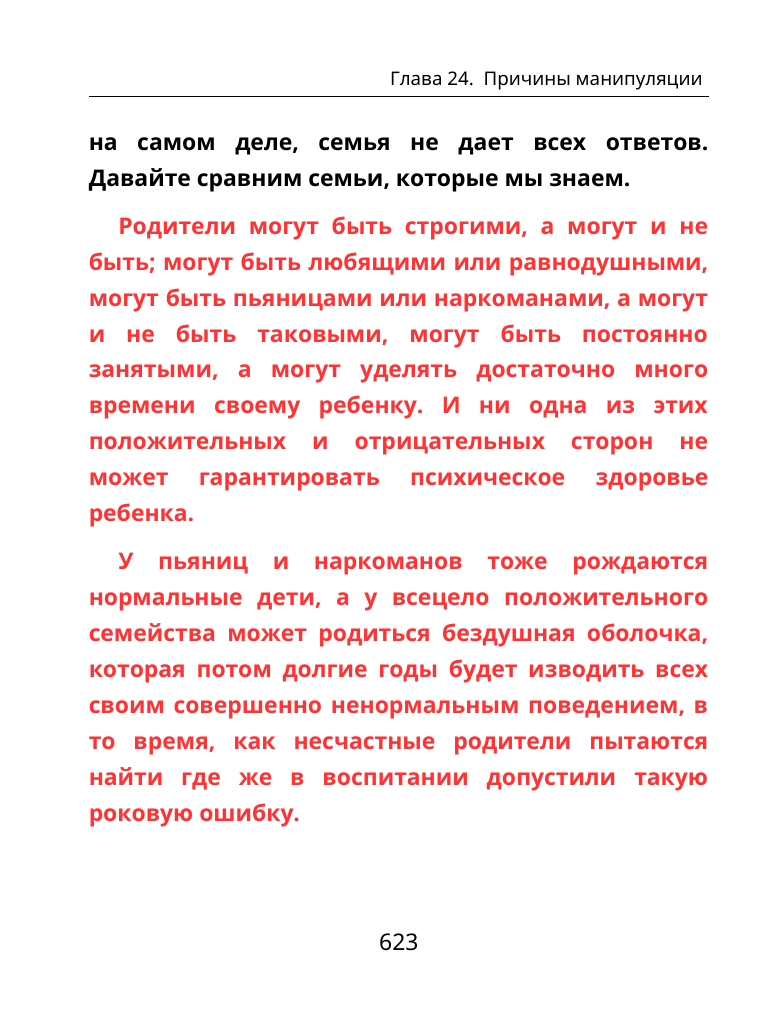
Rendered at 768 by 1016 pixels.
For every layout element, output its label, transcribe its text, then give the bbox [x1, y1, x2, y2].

text Родители могут быть строгими, а могут и не быть; могут быть любящими или равнодушными, могут быть пьяницами или наркоманами, а могут и не быть таковыми, могут быть постоянно занятыми, а могут уделять достаточно много времени своему ребенку. И ни одна из этих положительных и отрицательных сторон не может гарантировать психическое здоровье ребенка. [88, 210, 709, 528]
text У пьяниц и наркоманов тоже рождаются нормальные дети, а у всецело положительного семейства может родиться бездушная оболочка, которая потом долгие годы будет изводить всех своим совершенно ненормальным поведением, в то время, как несчастные родители пытаются найти где же в воспитании допустили такую роковую ошибку. [88, 545, 709, 828]
text на самом деле, семья не дает всех ответов. Давайте сравним семьи, которые мы знаем. [88, 126, 709, 193]
